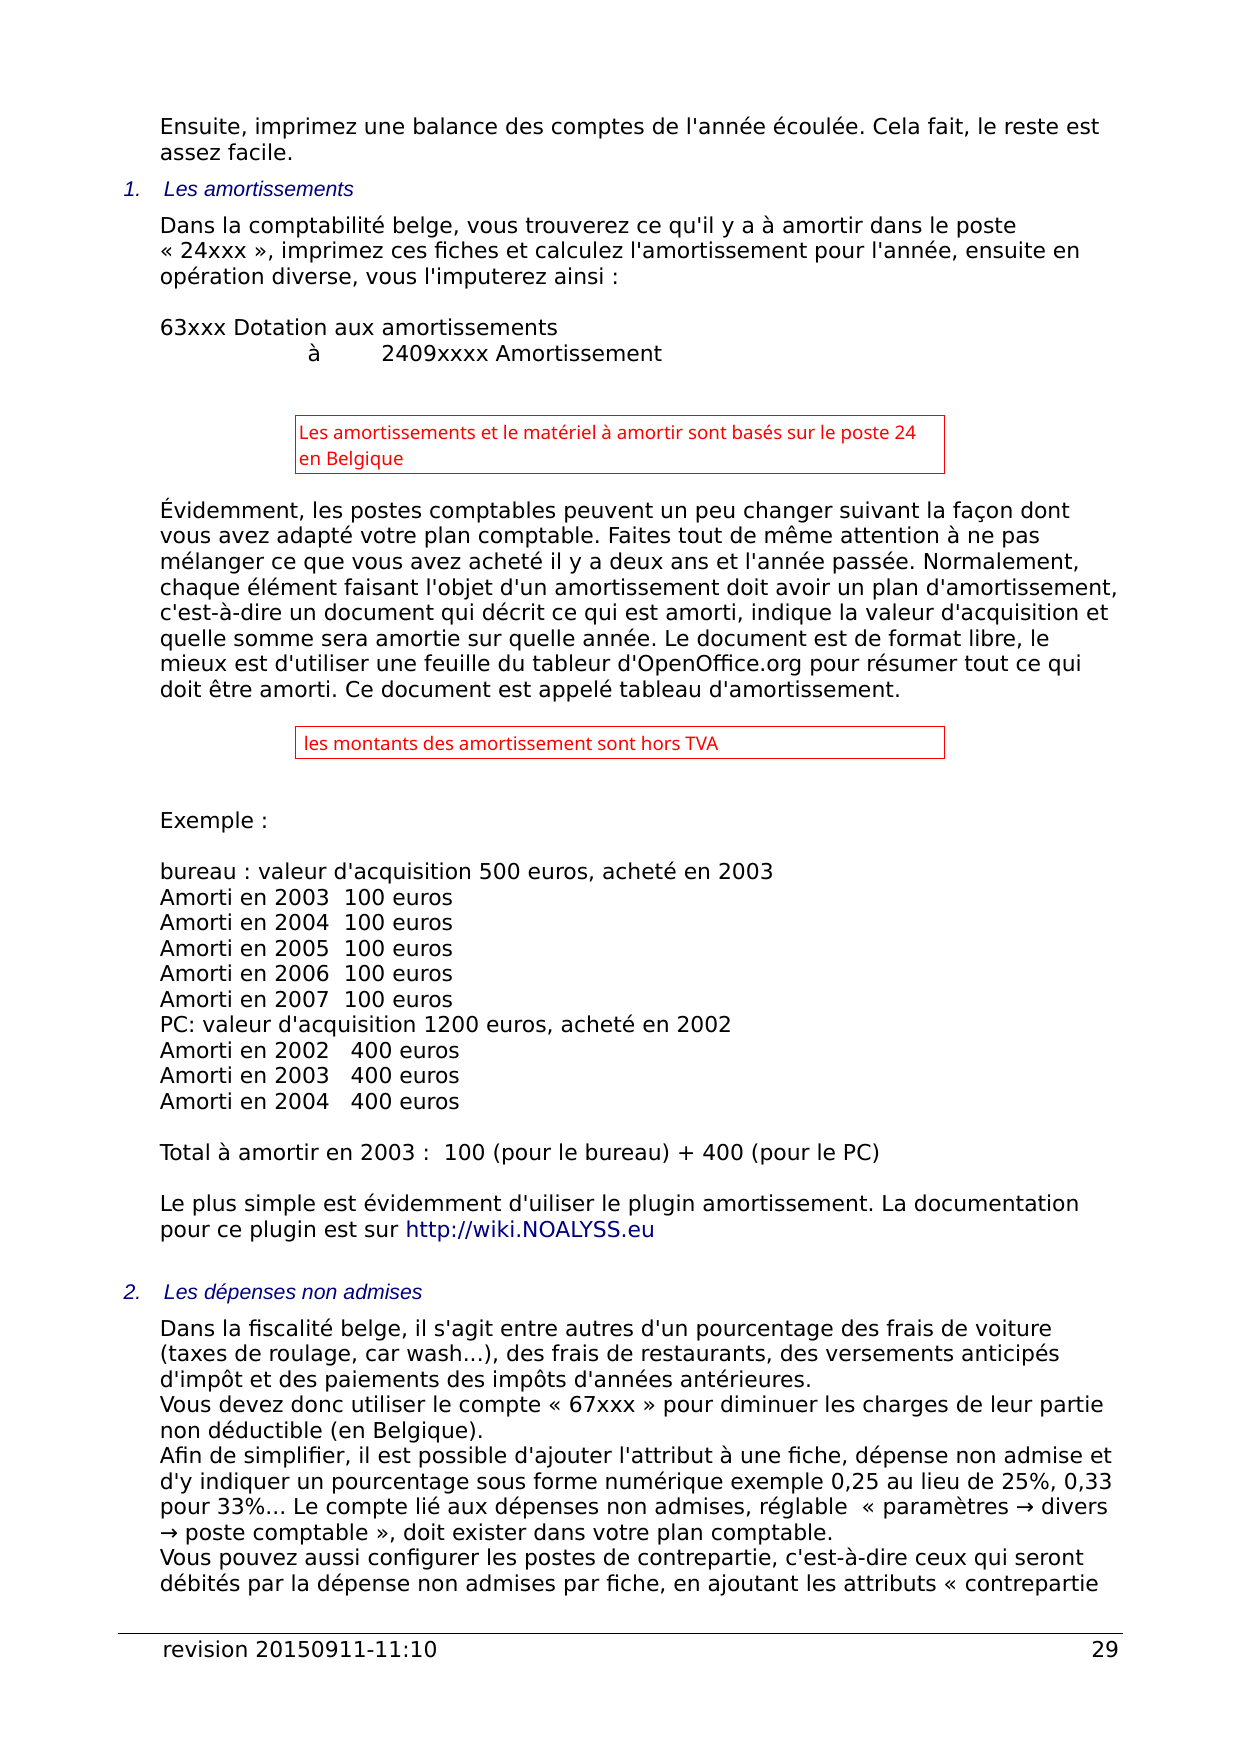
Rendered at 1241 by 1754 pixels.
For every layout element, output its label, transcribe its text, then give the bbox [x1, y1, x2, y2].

text Amorti en 2004 100 euros [159, 911, 1123, 936]
text Amorti en 2005 100 euros [159, 936, 1123, 962]
text Exemple : [159, 808, 1123, 834]
text Amorti en 2002 400 euros [159, 1038, 1123, 1064]
text Vous pouvez aussi configurer les postes de contrepartie, c'est-à-dire ceux qui seront débités par la dépense non admises par fiche, en ajoutant les attributs « contrepartie [159, 1546, 1123, 1597]
text Amorti en 2006 100 euros [159, 962, 1123, 987]
text Amorti en 2003 400 euros [159, 1064, 1123, 1089]
text Dans la fiscalité belge, il s'agit entre autres d'un pourcentage des frais de voiture (taxes de roulage, car wash...), des frais de restaurants, des versements anticipés d'impôt et des paiements des impôts d'années antérieures. [159, 1316, 1123, 1392]
text Amorti en 2003 100 euros [159, 885, 1123, 911]
text PC: valeur d'acquisition 1200 euros, acheté en 2002 [159, 1013, 1123, 1038]
text Le plus simple est évidemment d'uiliser le plugin amortissement. La documentation pour ce plugin est sur http://wiki.NOALYSS.eu [159, 1191, 1123, 1242]
text à 2409xxxx Amortissement [159, 341, 1123, 366]
text Amorti en 2004 400 euros [159, 1089, 1123, 1115]
text Amorti en 2007 100 euros [159, 987, 1123, 1013]
text Ensuite, imprimez une balance des comptes de l'année écoulée. Cela fait, le reste est assez facile. [159, 114, 1123, 165]
text les montants des amortissement sont hors TVA [296, 727, 944, 758]
text Évidemment, les postes comptables peuvent un peu changer suivant la façon dont vous avez adapté votre plan comptable. Faites tout de même attention à ne pas mélanger ce que vous avez acheté il y a deux ans et l'année passée. Normalement, chaque élément faisant l'objet d'un amortissement doit avoir un plan d'amortissement, c'est-à-dire un document qui décrit ce qui est amorti, indique la valeur d'acquisition et quelle somme sera amortie sur quelle année. Le document est de format libre, le mieux est d'utiliser une feuille du tableur d'OpenOffice.org pour résumer tout ce qui doit être amorti. Ce document est appelé tableau d'amortissement. [159, 498, 1123, 702]
subtitle Les dépenses non admises [117, 1279, 1123, 1304]
text Total à amortir en 2003 : 100 (pour le bureau) + 400 (pour le PC) [159, 1140, 1123, 1166]
subtitle Les amortissements [117, 177, 1123, 201]
text bureau : valeur d'acquisition 500 euros, acheté en 2003 [159, 859, 1123, 885]
text Vous devez donc utiliser le compte « 67xxx » pour diminuer les charges de leur partie non déductible (en Belgique). [159, 1392, 1123, 1443]
text 63xxx Dotation aux amortissements [159, 315, 1123, 341]
text Afin de simplifier, il est possible d'ajouter l'attribut à une fiche, dépense non admise et d'y indiquer un pourcentage sous forme numérique exemple 0,25 au lieu de 25%, 0,33 pour 33%... Le compte lié aux dépenses non admises, réglable « paramètres → divers → poste comptable », doit exister dans votre plan comptable. [159, 1443, 1123, 1546]
text Dans la comptabilité belge, vous trouverez ce qu'il y a à amortir dans le poste « 24xxx », imprimez ces fiches et calculez l'amortissement pour l'année, ensuite en opération diverse, vous l'imputerez ainsi : [159, 213, 1123, 290]
text Les amortissements et le matériel à amortir sont basés sur le poste 24 en Belgique [296, 416, 944, 473]
